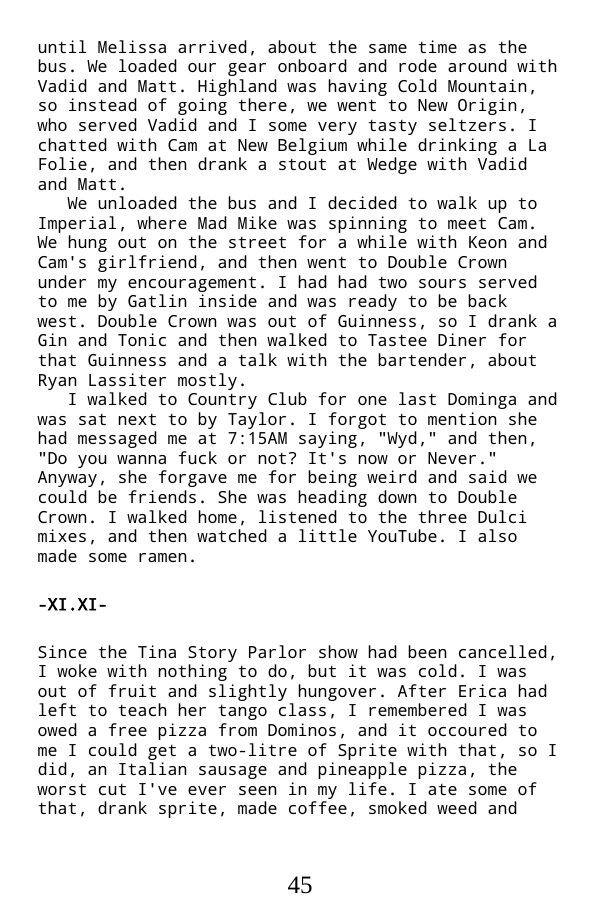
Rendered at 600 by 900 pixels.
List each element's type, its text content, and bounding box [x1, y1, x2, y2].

text -XI.XI- [37, 594, 562, 614]
text I walked to Country Club for one last Dominga and was sat next to by Taylor. I forgot to mention she had messaged me at 7:15AM saying, "Wyd," and then, "Do you wanna fuck or not? It's now or Never." Anyway, she forgave me for being weird and said we could be friends. She was heading down to Double Crown. I walked home, listened to the three Dulci mixes, and then watched a little YouTube. I also made some ramen. [37, 390, 562, 566]
text until Melissa arrived, about the same time as the bus. We loaded our gear onboard and rode around with Vadid and Matt. Highland was having Cold Mountain, so instead of going there, we went to New Origin, who served Vadid and I some very tasty seltzers. I chatted with Cam at New Belgium while drinking a La Folie, and then drank a stout at Wedge with Vadid and Matt. [37, 37, 562, 194]
text We unloaded the bus and I decided to walk up to Imperial, where Mad Mike was spinning to meet Cam. We hung out on the street for a while with Keon and Cam's girlfriend, and then went to Double Crown under my encouragement. I had had two sours served to me by Gatlin inside and was ready to be back west. Double Crown was out of Guinness, so I drank a Gin and Tonic and then walked to Tastee Diner for that Guinness and a talk with the bartender, about Ryan Lassiter mostly. [37, 194, 562, 390]
text Since the Tina Story Parlor show had been cancelled, I woke with nothing to do, but it was cold. I was out of fruit and slightly hungover. After Erica had left to teach her tango class, I remembered I was owed a free pizza from Dominos, and it occoured to me I could get a two-litre of Sprite with that, so I did, an Italian sausage and pineapple pizza, the worst cut I've ever seen in my life. I ate some of that, drank sprite, made coffee, smoked weed and [37, 642, 562, 819]
